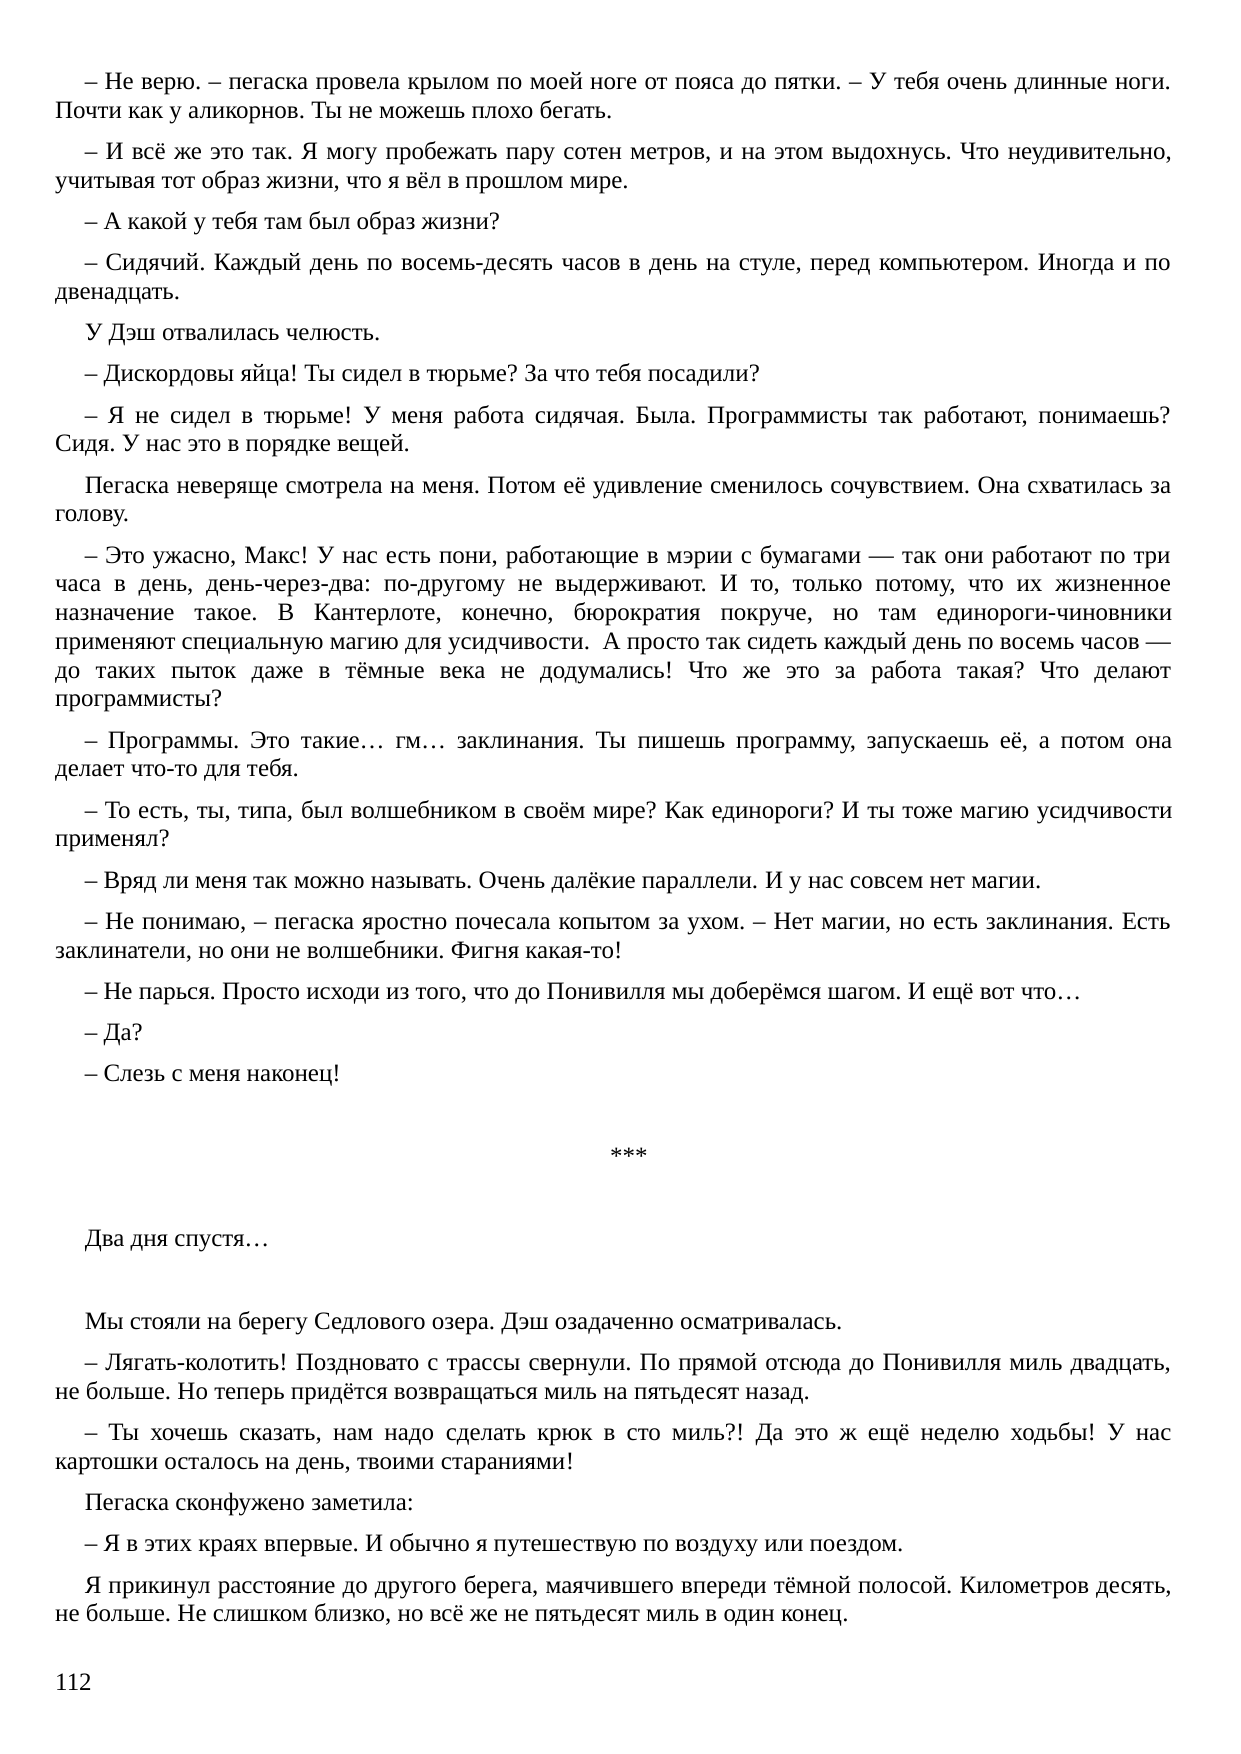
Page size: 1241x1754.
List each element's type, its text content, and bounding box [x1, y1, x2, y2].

text – Не парься. Просто исходи из того, что до Понивилля мы доберёмся шагом. И ещё вот что… [55, 976, 1173, 1005]
text – А какой у тебя там был образ жизни? [55, 206, 1173, 235]
text – Слезь с меня наконец! [55, 1058, 1173, 1087]
text – Это ужасно, Макс! У нас есть пони, работающие в мэрии с бумагами — так они работают по три часа в день, день-через-два: по-другому не выдерживают. И то, только потому, что их жизненное назначение такое. В Кантерлоте, конечно, бюрократия покруче, но там единороги-чиновники применяют специальную магию для усидчивости. А просто так сидеть каждый день по восемь часов — до таких пыток даже в тёмные века не додумались! Что же это за работа такая? Что делают программисты? [55, 540, 1173, 712]
text – Программы. Это такие… гм… заклинания. Ты пишешь программу, запускаешь её, а потом она делает что-то для тебя. [55, 725, 1173, 782]
text – Вряд ли меня так можно называть. Очень далёкие параллели. И у нас совсем нет магии. [55, 865, 1173, 893]
text – Да? [55, 1017, 1173, 1046]
text – То есть, ты, типа, был волшебником в своём мире? Как единороги? И ты тоже магию усидчивости применял? [55, 795, 1173, 852]
text Я прикинул расстояние до другого берега, маячившего впереди тёмной полосой. Километров десять, не больше. Не слишком близко, но всё же не пятьдесят миль в один конец. [55, 1570, 1173, 1627]
text Пегаска неверяще смотрела на меня. Потом её удивление сменилось сочувствием. Она схватилась за голову. [55, 470, 1173, 527]
text Мы стояли на берегу Седлового озера. Дэш озадаченно осматривалась. [55, 1306, 1173, 1335]
text – И всё же это так. Я могу пробежать пару сотен метров, и на этом выдохнусь. Что неудивительно, учитывая тот образ жизни, что я вёл в прошлом мире. [55, 136, 1173, 193]
text – Я не сидел в тюрьме! У меня работа сидячая. Была. Программисты так работают, понимаешь? Сидя. У нас это в порядке вещей. [55, 400, 1173, 457]
text – Не понимаю, – пегаска яростно почесала копытом за ухом. – Нет магии, но есть заклинания. Есть заклинатели, но они не волшебники. Фигня какая-то! [55, 906, 1173, 963]
text Два дня спустя… [55, 1223, 1173, 1252]
text У Дэш отвалилась челюсть. [55, 317, 1173, 346]
text – Я в этих краях впервые. И обычно я путешествую по воздуху или поездом. [55, 1528, 1173, 1557]
text – Дискордовы яйца! Ты сидел в тюрьме? За что тебя посадили? [55, 358, 1173, 387]
text – Сидячий. Каждый день по восемь-десять часов в день на стуле, перед компьютером. Иногда и по двенадцать. [55, 247, 1173, 305]
text – Лягать-колотить! Поздновато с трассы свернули. По прямой отсюда до Понивилля миль двадцать, не больше. Но теперь придётся возвращаться миль на пятьдесят назад. [55, 1347, 1173, 1405]
text *** [55, 1141, 1173, 1170]
text – Не верю. – пегаска провела крылом по моей ноге от пояса до пятки. – У тебя очень длинные ноги. Почти как у аликорнов. Ты не можешь плохо бегать. [55, 66, 1173, 123]
text – Ты хочешь сказать, нам надо сделать крюк в сто миль?! Да это ж ещё неделю ходьбы! У нас картошки осталось на день, твоими стараниями! [55, 1417, 1173, 1475]
text Пегаска сконфужено заметила: [55, 1487, 1173, 1516]
